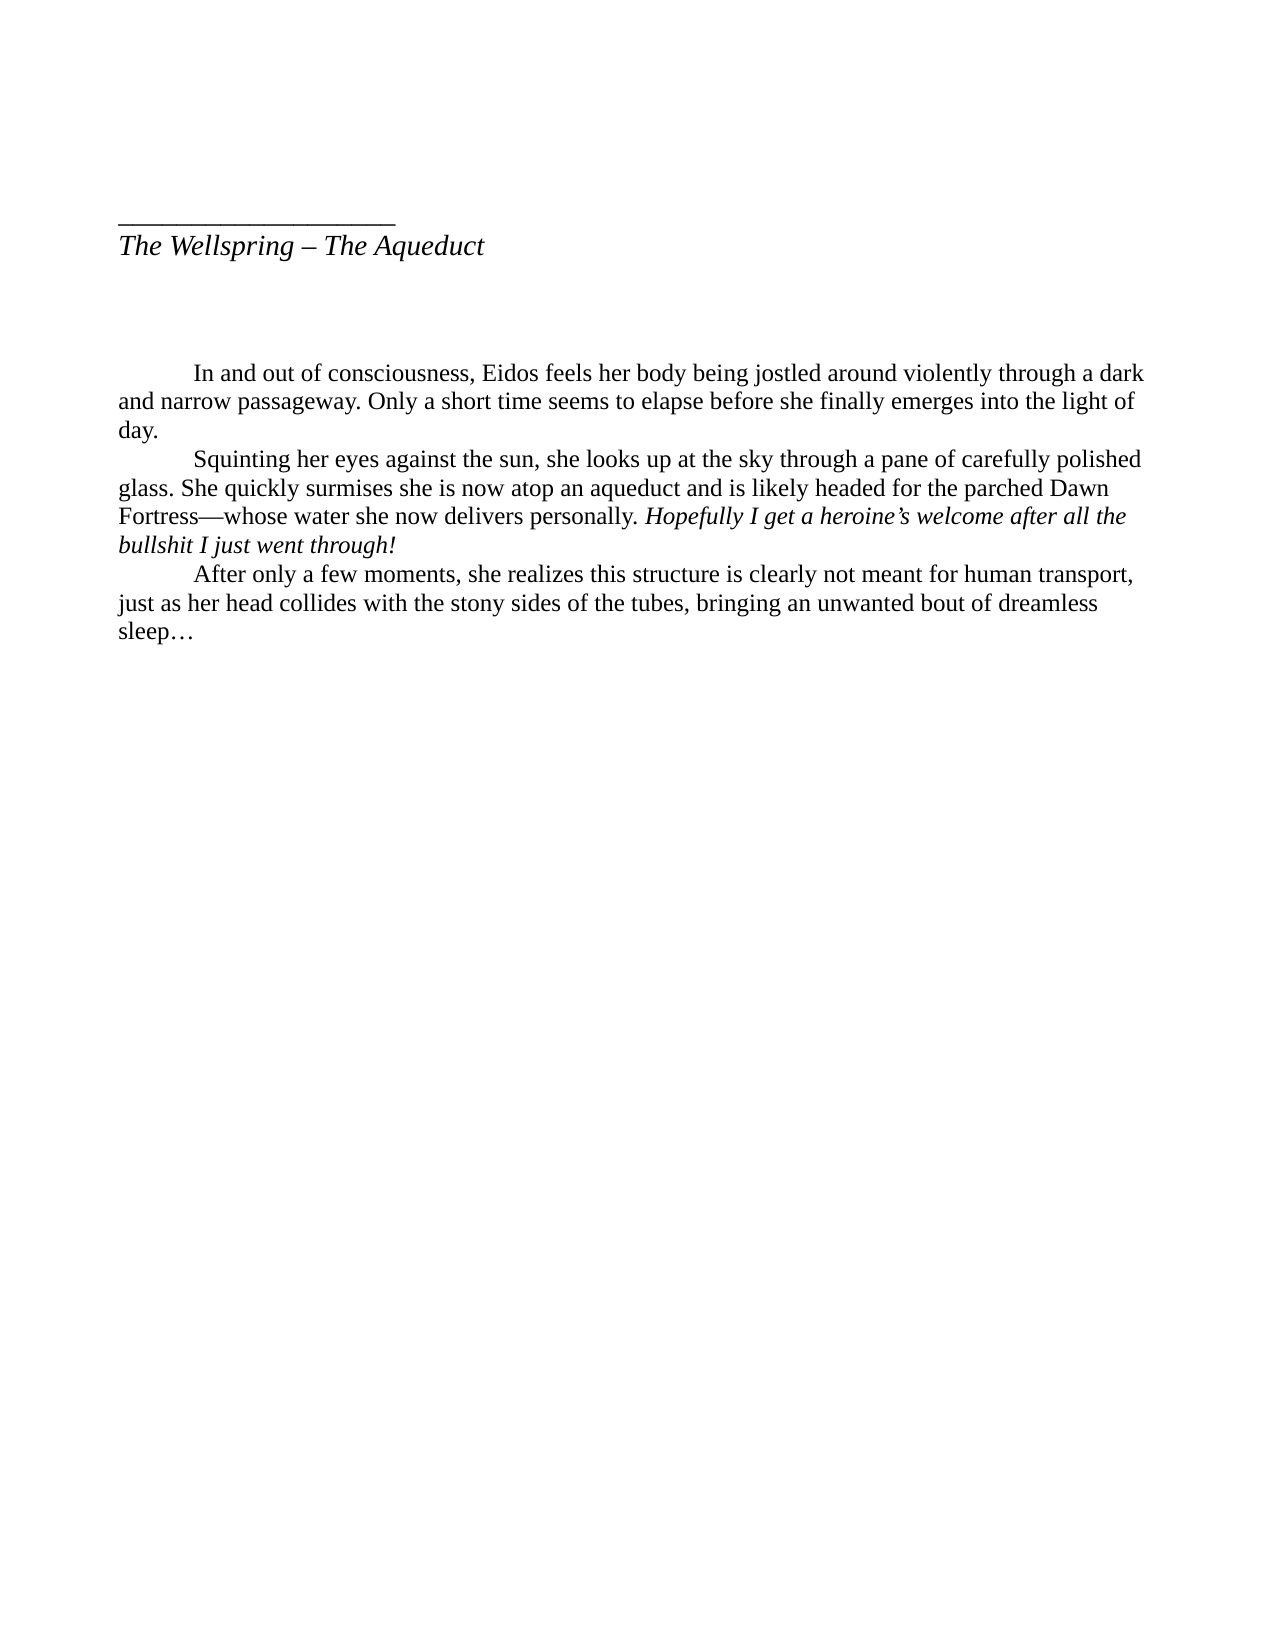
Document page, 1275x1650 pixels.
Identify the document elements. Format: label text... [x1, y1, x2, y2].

text After only a few moments, she realizes this structure is clearly not meant for human transport, just as her head collides with the stony sides of the tubes, bringing an unwanted bout of dreamless sleep… [118, 559, 1157, 645]
text Squinting her eyes against the sun, she looks up at the sky through a pane of carefully polished glass. She quickly surmises she is now atop an aqueduct and is likely headed for the parched Dawn Fortress—whose water she now delivers personally. Hopefully I get a heroine’s welcome after all the bullshit I just went through! [118, 444, 1157, 559]
text In and out of consciousness, Eidos feels her body being jostled around violently through a dark and narrow passageway. Only a short time seems to elapse before she finally emerges into the light of day. [118, 358, 1157, 444]
text ___________________ [118, 195, 1157, 228]
text The Wellspring – The Aqueduct [118, 228, 1157, 262]
